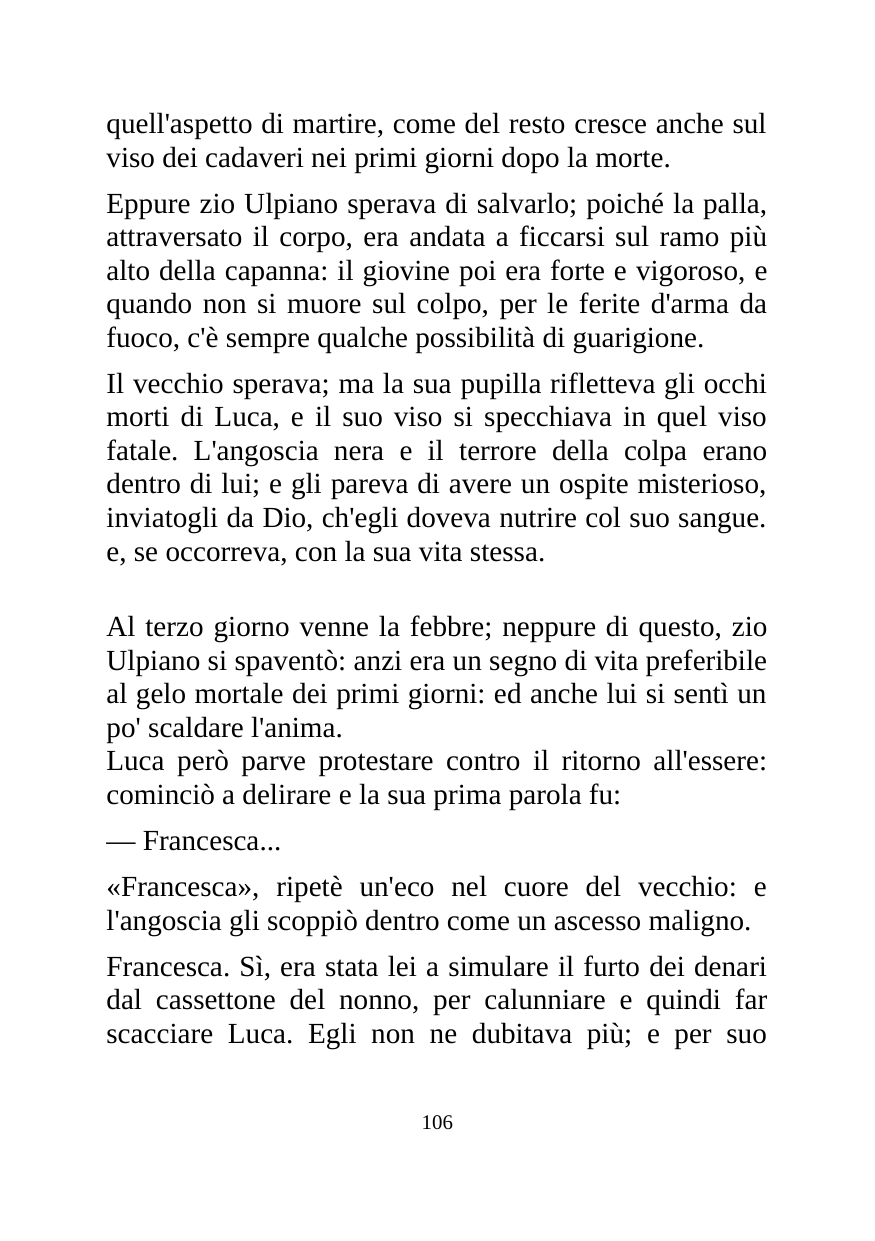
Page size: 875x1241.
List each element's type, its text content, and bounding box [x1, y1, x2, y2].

text Francesca. Sì, era stata lei a simulare il furto dei denari dal cassettone del nonno, per calunniare e quindi far scacciare Luca. Egli non ne dubitava più; e per suo [106, 949, 768, 1049]
text — Francesca... [106, 823, 768, 857]
text Luca però parve protestare contro il ritorno all'essere: cominciò a delirare e la sua prima parola fu: [106, 743, 768, 811]
text «Francesca», ripetè un'eco nel cuore del vecchio: e l'angoscia gli scoppiò dentro come un ascesso maligno. [106, 869, 768, 936]
text Al terzo giorno venne la febbre; neppure di questo, zio Ulpiano si spaventò: anzi era un segno di vita preferibile al gelo mortale dei primi giorni: ed anche lui si sentì un po' scaldare l'anima. [106, 609, 768, 743]
text Eppure zio Ulpiano sperava di salvarlo; poiché la palla, attraversato il corpo, era andata a ficcarsi sul ramo più alto della capanna: il giovine poi era forte e vigoroso, e quando non si muore sul colpo, per le ferite d'arma da fuoco, c'è sempre qualche possibilità di guarigione. [106, 186, 768, 353]
text quell'aspetto di martire, come del resto cresce anche sul viso dei cadaveri nei primi giorni dopo la morte. [106, 106, 768, 173]
text Il vecchio sperava; ma la sua pupilla rifletteva gli occhi morti di Luca, e il suo viso si specchiava in quel viso fatale. L'angoscia nera e il terrore della colpa erano dentro di lui; e gli pareva di avere un ospite misterioso, inviatogli da Dio, ch'egli doveva nutrire col suo sangue. e, se occorreva, con la sua vita stessa. [106, 366, 768, 567]
